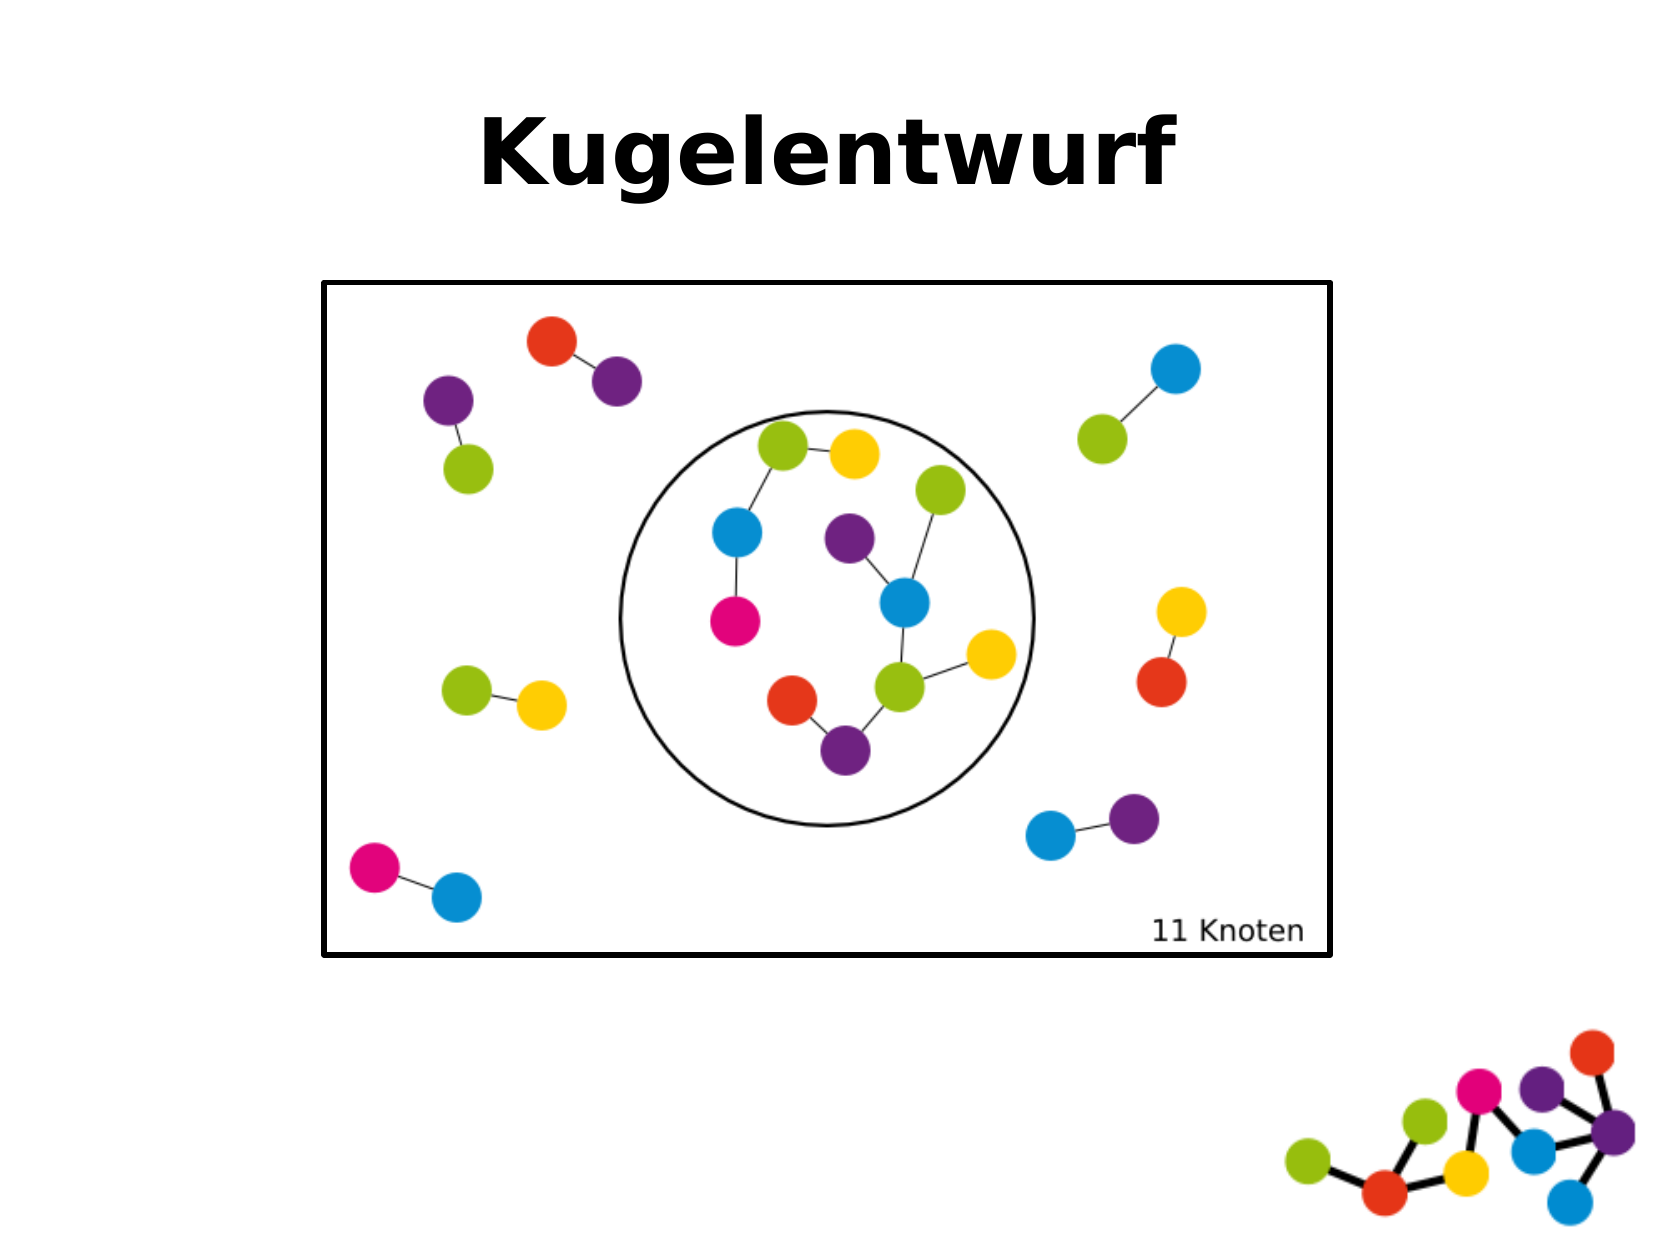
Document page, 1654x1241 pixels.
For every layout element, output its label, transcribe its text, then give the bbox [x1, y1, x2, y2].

title Kugelentwurf [82, 56, 1571, 250]
picture [327, 285, 1328, 953]
picture [1189, 1019, 1648, 1235]
